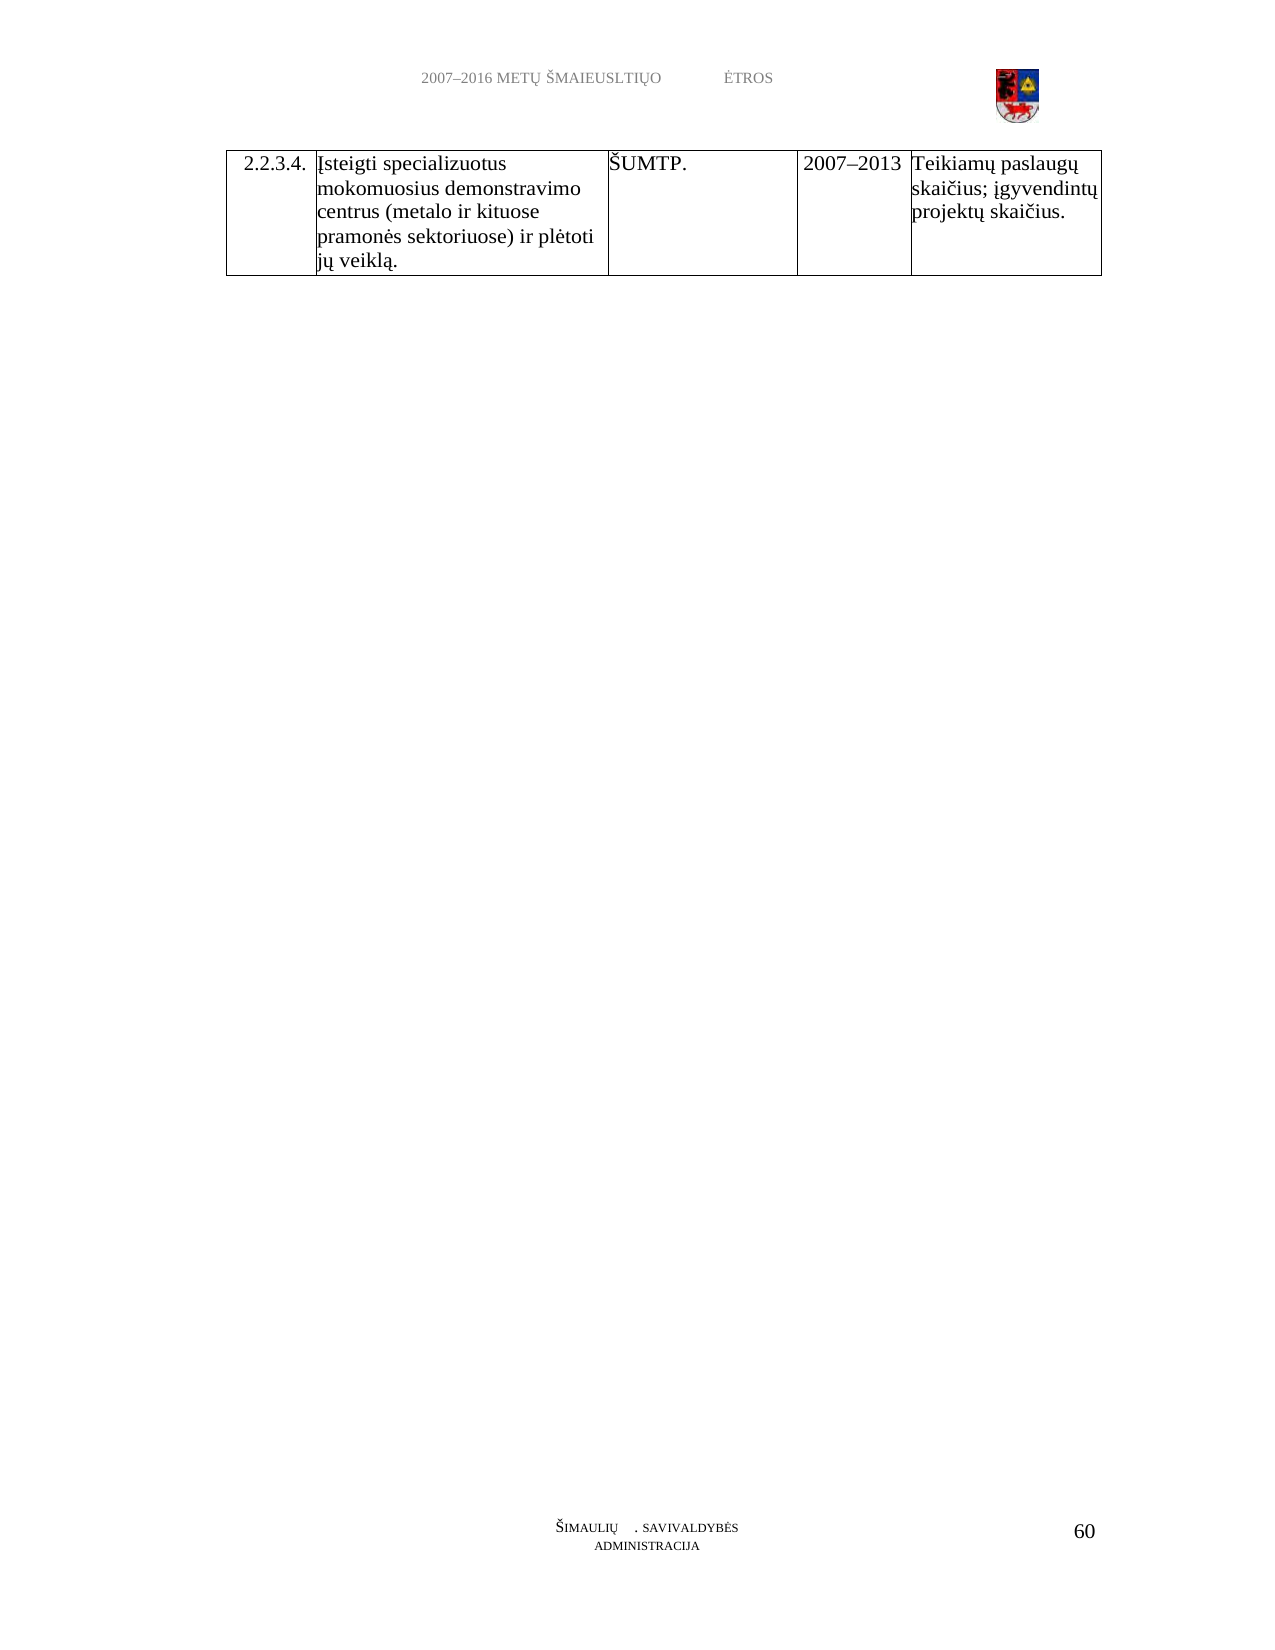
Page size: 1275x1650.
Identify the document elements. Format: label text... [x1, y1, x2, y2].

table_cell Teikiamų paslaugų skaičius; įgyvendintų projektų skaičius. [912, 151, 1101, 275]
table_cell Įsteigti specializuotus mokomuosius demonstravimo centrus (metalo ir kituose pramonės sektoriuose) ir plėtoti jų veiklą. [317, 151, 608, 275]
table_cell 2.2.3.4. [227, 151, 316, 275]
table_cell ŠUMTP. [609, 151, 797, 275]
table_cell 2007–2013 [798, 151, 911, 275]
